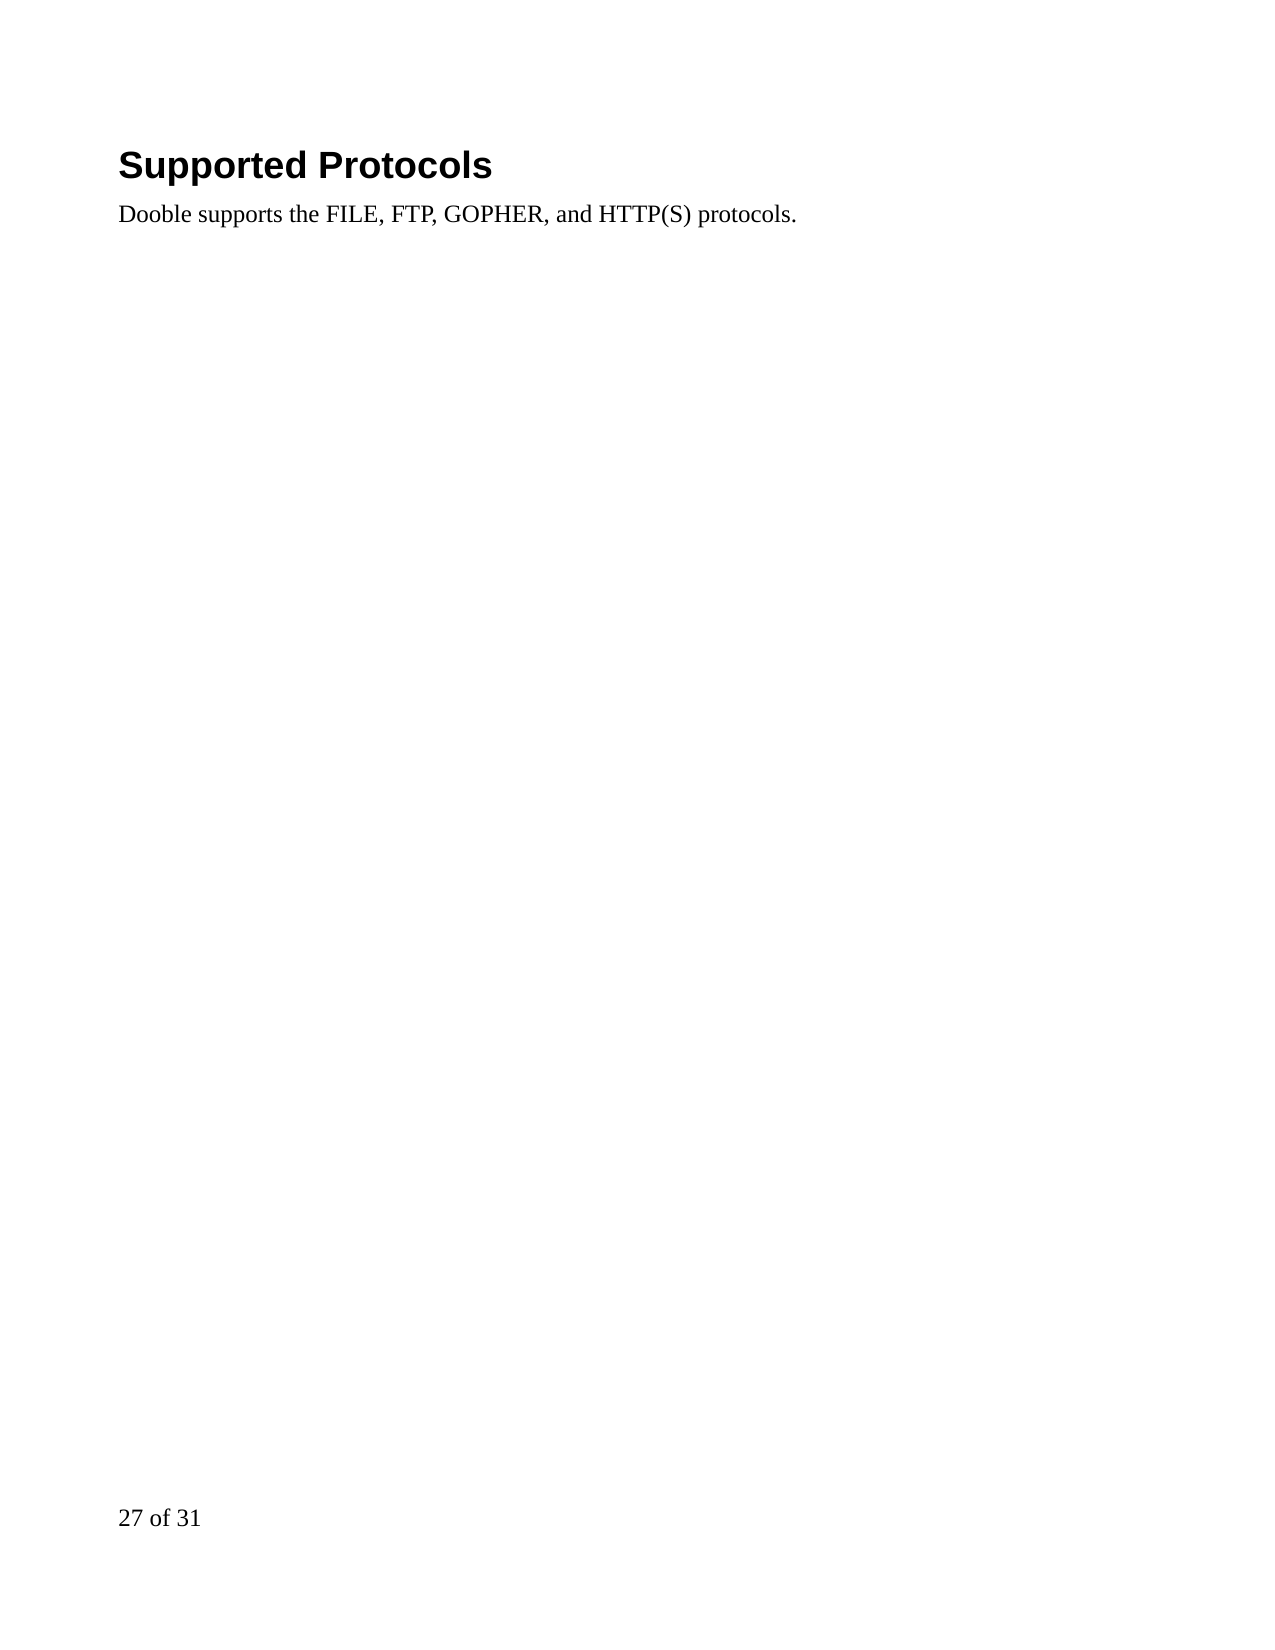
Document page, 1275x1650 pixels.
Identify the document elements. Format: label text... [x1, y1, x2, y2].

text Dooble supports the FILE, FTP, GOPHER, and HTTP(S) protocols. [118, 199, 1157, 228]
subtitle Supported Protocols [118, 143, 1157, 187]
